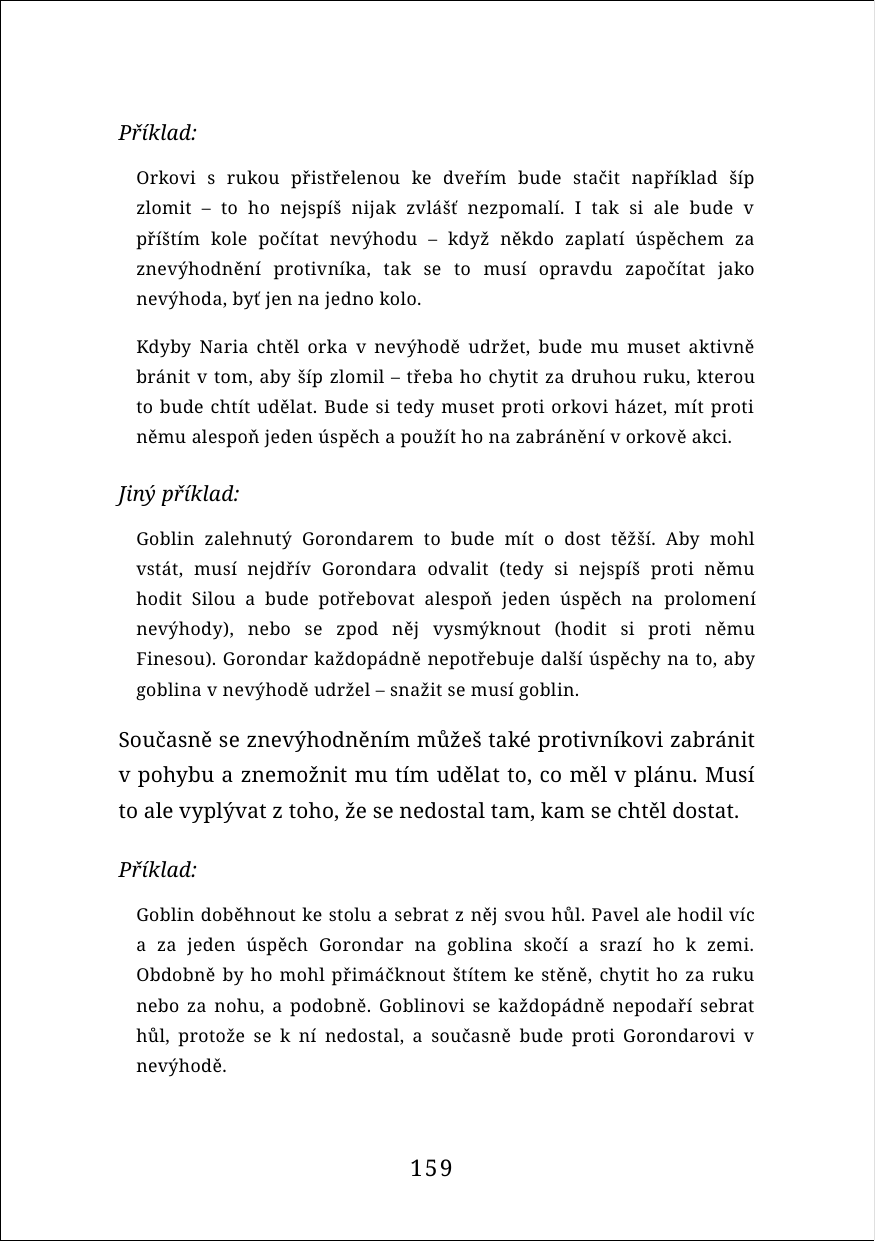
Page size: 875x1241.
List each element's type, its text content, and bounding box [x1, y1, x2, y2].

text Jiný příklad: [118, 479, 756, 507]
text Orkovi s rukou přistřelenou ke dveřím bude stačit například šíp zlomit – to ho nejspíš nijak zvlášť nezpomalí. I tak si ale bude v příštím kole počítat nevýhodu – když někdo zaplatí úspěchem za znevýhodnění protivníka, tak se to musí opravdu započítat jako nevýhoda, byť jen na jedno kolo. [136, 166, 756, 311]
text Současně se znevýhodněním můžeš také protivníkovi zabránit v pohybu a znemožnit mu tím udělat to, co měl v plánu. Musí to ale vyplývat z toho, že se nedostal tam, kam se chtěl dostat. [118, 725, 756, 824]
text Příklad: [118, 855, 756, 884]
text Kdyby Naria chtěl orka v nevýhodě udržet, bude mu muset aktivně bránit v tom, aby šíp zlomil – třeba ho chytit za druhou ruku, kterou to bude chtít udělat. Bude si tedy muset proti orkovi házet, mít proti němu alespoň jeden úspěch a použít ho na zabránění v orkově akci. [136, 334, 756, 449]
text Goblin doběhnout ke stolu a sebrat z něj svou hůl. Pavel ale hodil víc a za jeden úspěch Gorondar na goblina skočí a srazí ho k zemi. Obdobně by ho mohl přimáčknout štítem ke stěně, chytit ho za ruku nebo za nohu, a podobně. Goblinovi se každopádně nepodaří sebrat hůl, protože se k ní nedostal, a současně bude proti Gorondarovi v nevýhodě. [136, 902, 756, 1078]
text Goblin zalehnutý Gorondarem to bude mít o dost těžší. Aby mohl vstát, musí nejdřív Gorondara odvalit (tedy si nejspíš proti němu hodit Silou a bude potřebovat alespoň jeden úspěch na prolomení nevýhody), nebo se zpod něj vysmýknout (hodit si proti němu Finesou). Gorondar každopádně nepotřebuje další úspěchy na to, aby goblina v nevýhodě udržel – snažit se musí goblin. [136, 526, 756, 701]
text Příklad: [118, 118, 756, 147]
